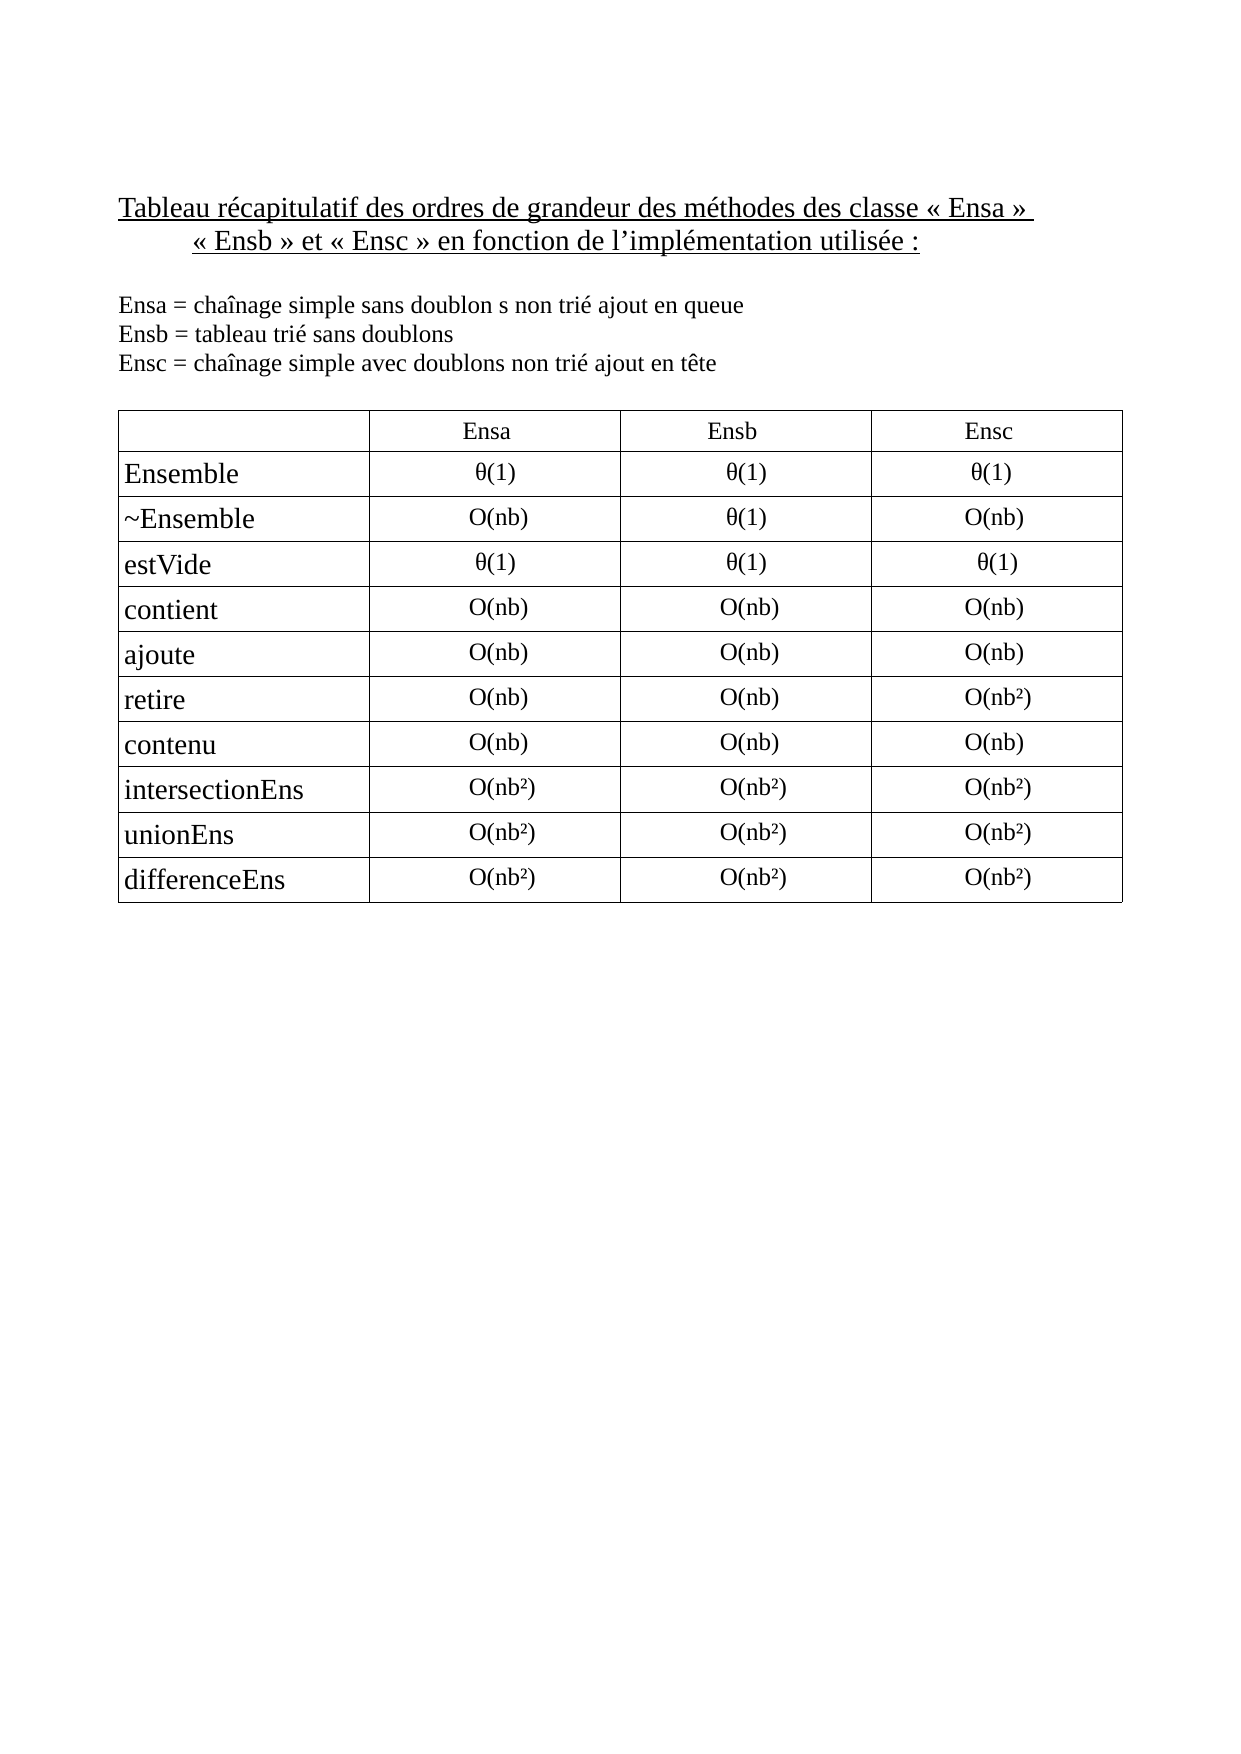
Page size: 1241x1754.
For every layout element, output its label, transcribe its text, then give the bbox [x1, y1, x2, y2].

table_cell O(nb) [872, 587, 1122, 631]
table_cell O(nb²) [621, 767, 871, 812]
table_cell θ(1) [621, 497, 871, 541]
table_cell contient [119, 587, 369, 631]
table_header Ensb [621, 411, 871, 451]
table_cell estVide [119, 542, 369, 586]
table_cell O(nb²) [370, 858, 620, 902]
table_cell θ(1) [872, 542, 1122, 586]
table_cell θ(1) [621, 452, 871, 496]
table_cell O(nb²) [370, 767, 620, 812]
text Tableau récapitulatif des ordres de grandeur des méthodes des classe « Ensa » [118, 190, 1122, 223]
table_header Ensc [872, 411, 1122, 451]
text Ensb = tableau trié sans doublons [118, 319, 1122, 348]
table_cell O(nb) [621, 632, 871, 676]
text Ensa = chaînage simple sans doublon s non trié ajout en queue [118, 291, 1122, 319]
table_cell O(nb) [621, 587, 871, 631]
table_cell O(nb²) [872, 813, 1122, 857]
table_cell O(nb) [370, 632, 620, 676]
table_cell O(nb²) [621, 813, 871, 857]
table_cell θ(1) [621, 542, 871, 586]
table_cell O(nb) [872, 632, 1122, 676]
text « Ensb » et « Ensc » en fonction de l’implémentation utilisée : [118, 223, 1122, 257]
table_cell θ(1) [370, 452, 620, 496]
table_cell O(nb) [370, 497, 620, 541]
table_cell O(nb²) [621, 858, 871, 902]
table_cell differenceEns [119, 858, 369, 902]
table_cell O(nb²) [872, 677, 1122, 721]
table_header [119, 411, 369, 451]
table_cell O(nb) [621, 677, 871, 721]
table_cell O(nb²) [872, 767, 1122, 812]
table_cell intersectionEns [119, 767, 369, 812]
table_cell Ensemble [119, 452, 369, 496]
table_cell retire [119, 677, 369, 721]
table_cell O(nb²) [370, 813, 620, 857]
table_cell ajoute [119, 632, 369, 676]
table_cell O(nb) [370, 722, 620, 766]
table_cell O(nb) [370, 677, 620, 721]
table_cell ~Ensemble [119, 497, 369, 541]
table_cell O(nb) [621, 722, 871, 766]
table_cell O(nb) [370, 587, 620, 631]
table_cell θ(1) [370, 542, 620, 586]
table_cell unionEns [119, 813, 369, 857]
table_cell O(nb²) [872, 858, 1122, 902]
table_cell contenu [119, 722, 369, 766]
table_cell θ(1) [872, 452, 1122, 496]
text Ensc = chaînage simple avec doublons non trié ajout en tête [118, 348, 1122, 377]
table_cell O(nb) [872, 497, 1122, 541]
table_header Ensa [370, 411, 620, 451]
table_cell O(nb) [872, 722, 1122, 766]
